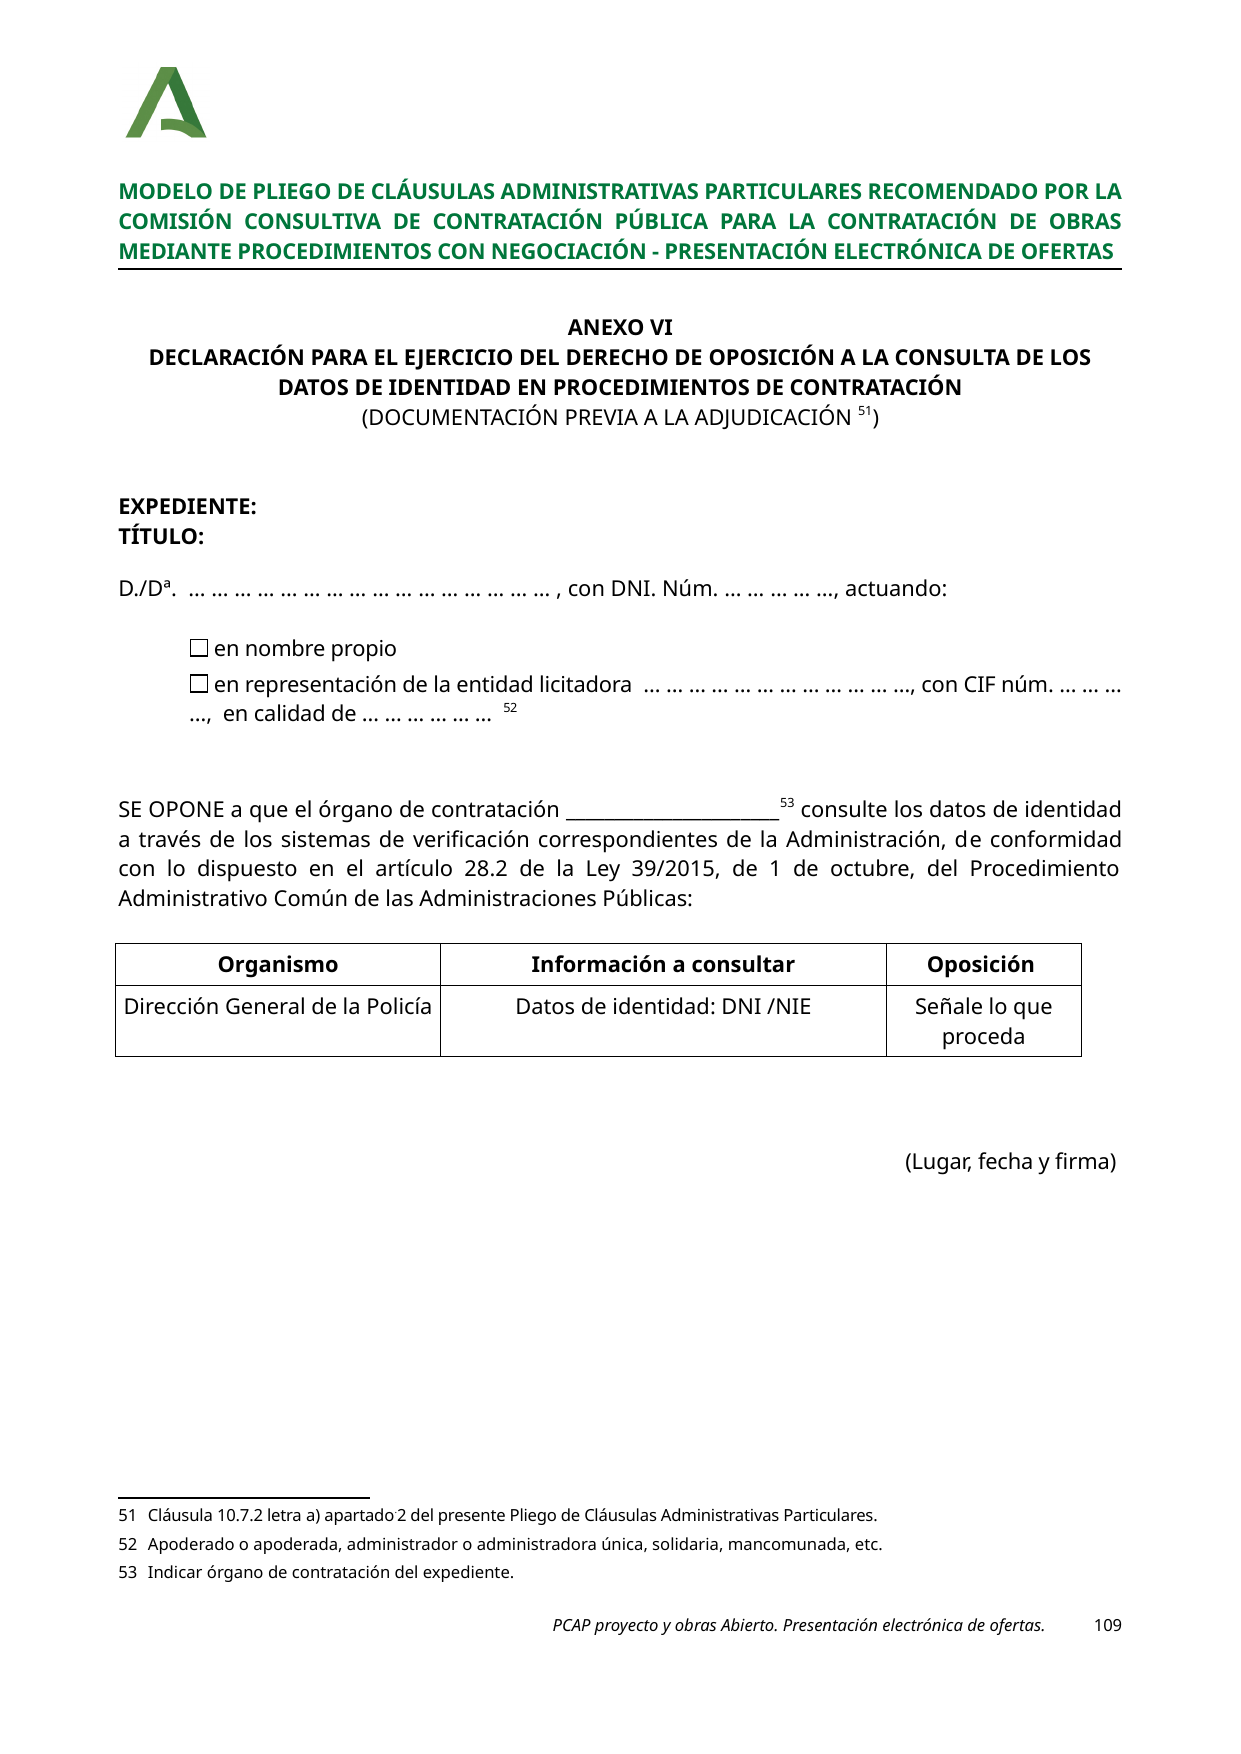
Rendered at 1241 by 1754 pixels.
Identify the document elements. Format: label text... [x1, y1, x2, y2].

text en representación de la entidad licitadora … … … … … … … … … … … …, con CIF núm. … … … …, en calidad de … … … … … … [189, 669, 1122, 728]
text ANEXO VI [118, 312, 1122, 342]
picture [121, 62, 210, 142]
text Indicar órgano de contratación del expediente. [118, 1561, 1122, 1584]
table_cell Señale lo que proceda [887, 986, 1081, 1056]
text en nombre propio [189, 633, 1122, 663]
table_header Oposición [887, 944, 1081, 984]
text EXPEDIENTE: [118, 491, 1122, 521]
text Cláusula 10.7.2 letra a) apartado.2 del presente Pliego de Cláusulas Administrativas Particulares. [118, 1504, 1122, 1526]
text (DOCUMENTACIÓN PREVIA A LA ADJUDICACIÓN ) [118, 402, 1122, 431]
table_header Información a consultar [441, 944, 886, 984]
text D./Dª. … … … … … … … … … … … … … … … … , con DNI. Núm. … … … … …, actuando: [118, 573, 1122, 603]
table_cell Datos de identidad: DNI /NIE [441, 986, 886, 1056]
text Apoderado o apoderada, administrador o administradora única, solidaria, mancomunada, etc. [118, 1532, 1122, 1555]
text (Lugar, fecha y firma) [118, 1146, 1122, 1176]
table_cell Dirección General de la Policía [116, 986, 440, 1056]
text DECLARACIÓN PARA EL EJERCICIO DEL DERECHO DE OPOSICIÓN A LA CONSULTA DE LOS DATOS DE IDENTIDAD EN PROCEDIMIENTOS DE CONTRATACIÓN [118, 342, 1122, 402]
text MODELO DE PLIEGO DE CLÁUSULAS ADMINISTRATIVAS PARTICULARES RECOMENDADO POR LA COMISIÓN CONSULTIVA DE CONTRATACIÓN PÚBLICA PARA LA CONTRATACIÓN DE OBRAS MEDIANTE PROCEDIMIENTOS CON NEGOCIACIÓN - PRESENTACIÓN ELECTRÓNICA DE OFERTAS [118, 176, 1122, 268]
table_header Organismo [116, 944, 440, 984]
text TÍTULO: [118, 521, 1122, 551]
text SE OPONE a que el órgano de contratación ______________________ consulte los datos de identidad a través de los sistemas de verificación correspondientes de la Administración, de conformidad con lo dispuesto en el artículo 28.2 de la Ley 39/2015, de 1 de octubre, del Procedimiento Administrativo Común de las Administraciones Públicas: [118, 794, 1122, 913]
